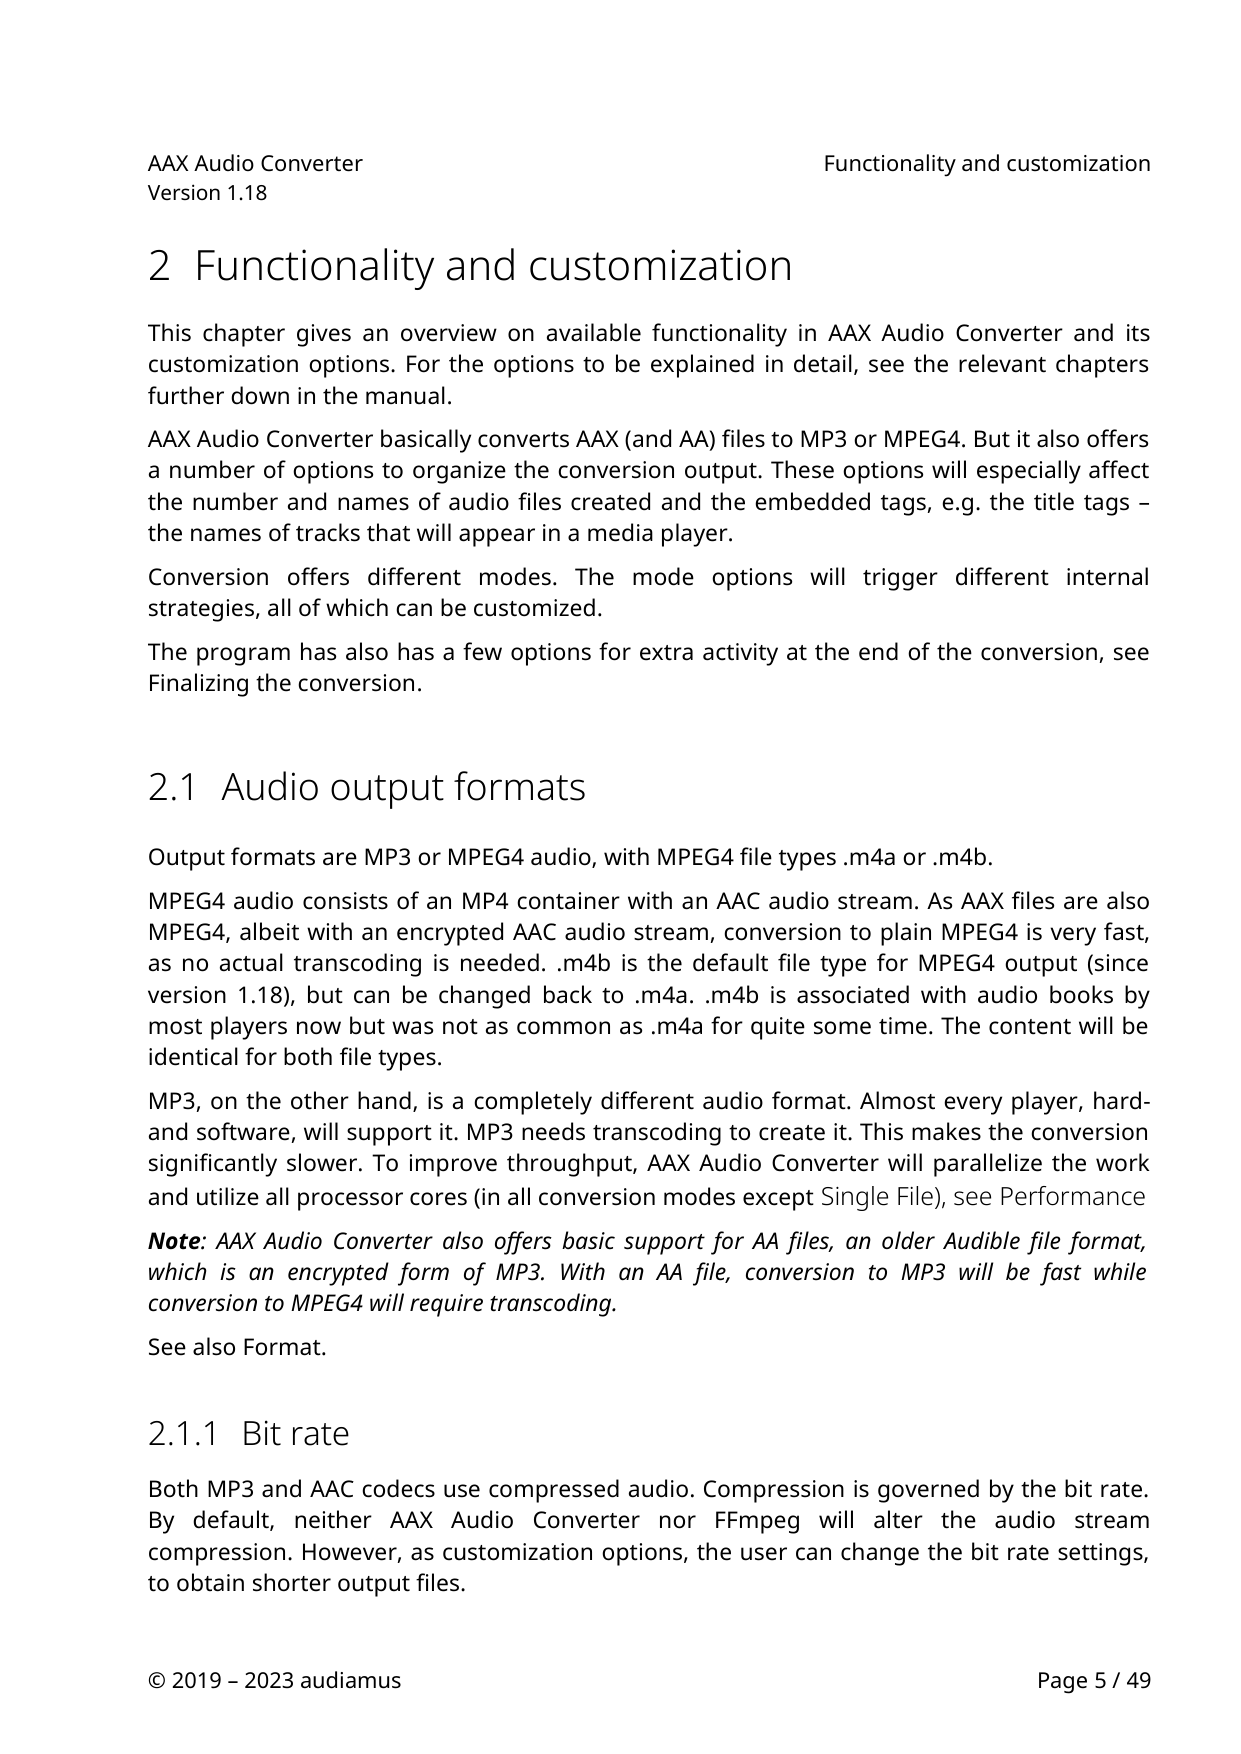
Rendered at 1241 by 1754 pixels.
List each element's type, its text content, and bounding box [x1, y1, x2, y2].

text MPEG4 audio consists of an MP4 container with an AAC audio stream. As AAX files are also MPEG4, albeit with an encrypted AAC audio stream, conversion to plain MPEG4 is very fast, as no actual transcoding is needed. .m4b is the default file type for MPEG4 output (since version 1.18), but can be changed back to .m4a. .m4b is associated with audio books by most players now but was not as common as .m4a for quite some time. The content will be identical for both file types. [148, 885, 1152, 1072]
text Note: AAX Audio Converter also offers basic support for AA files, an older Audible file format, which is an encrypted form of MP3. With an AA file, conversion to MP3 will be fast while conversion to MPEG4 will require transcoding. [148, 1225, 1152, 1318]
text Both MP3 and AAC codecs use compressed audio. Compression is governed by the bit rate. By default, neither AAX Audio Converter nor FFmpeg will alter the audio stream compression. However, as customization options, the user can change the bit rate settings, to obtain shorter output files. [148, 1473, 1152, 1598]
text MP3, on the other hand, is a completely different audio format. Almost every player, hard- and software, will support it. MP3 needs transcoding to create it. This makes the conversion significantly slower. To improve throughput, AAX Audio Converter will parallelize the work and utilize all processor cores (in all conversion modes except Single File), see Performance [148, 1085, 1152, 1212]
subtitle Bit rate [148, 1410, 1152, 1455]
text See also Format. [148, 1331, 1152, 1362]
text This chapter gives an overview on available functionality in AAX Audio Converter and its customization options. For the options to be explained in detail, see the relevant chapters further down in the manual. [148, 317, 1152, 411]
text Conversion offers different modes. The mode options will trigger different internal strategies, all of which can be customized. [148, 561, 1152, 623]
subtitle Audio output formats [148, 761, 1152, 812]
subtitle Functionality and customization [148, 235, 1152, 292]
text The program has also has a few options for extra activity at the end of the conversion, see Finalizing the conversion. [148, 636, 1152, 698]
text AAX Audio Converter basically converts AAX (and AA) files to MP3 or MPEG4. But it also offers a number of options to organize the conversion output. These options will especially affect the number and names of audio files created and the embedded tags, e.g. the title tags – the names of tracks that will appear in a media player. [148, 423, 1152, 548]
text Output formats are MP3 or MPEG4 audio, with MPEG4 file types .m4a or .m4b. [148, 841, 1152, 872]
